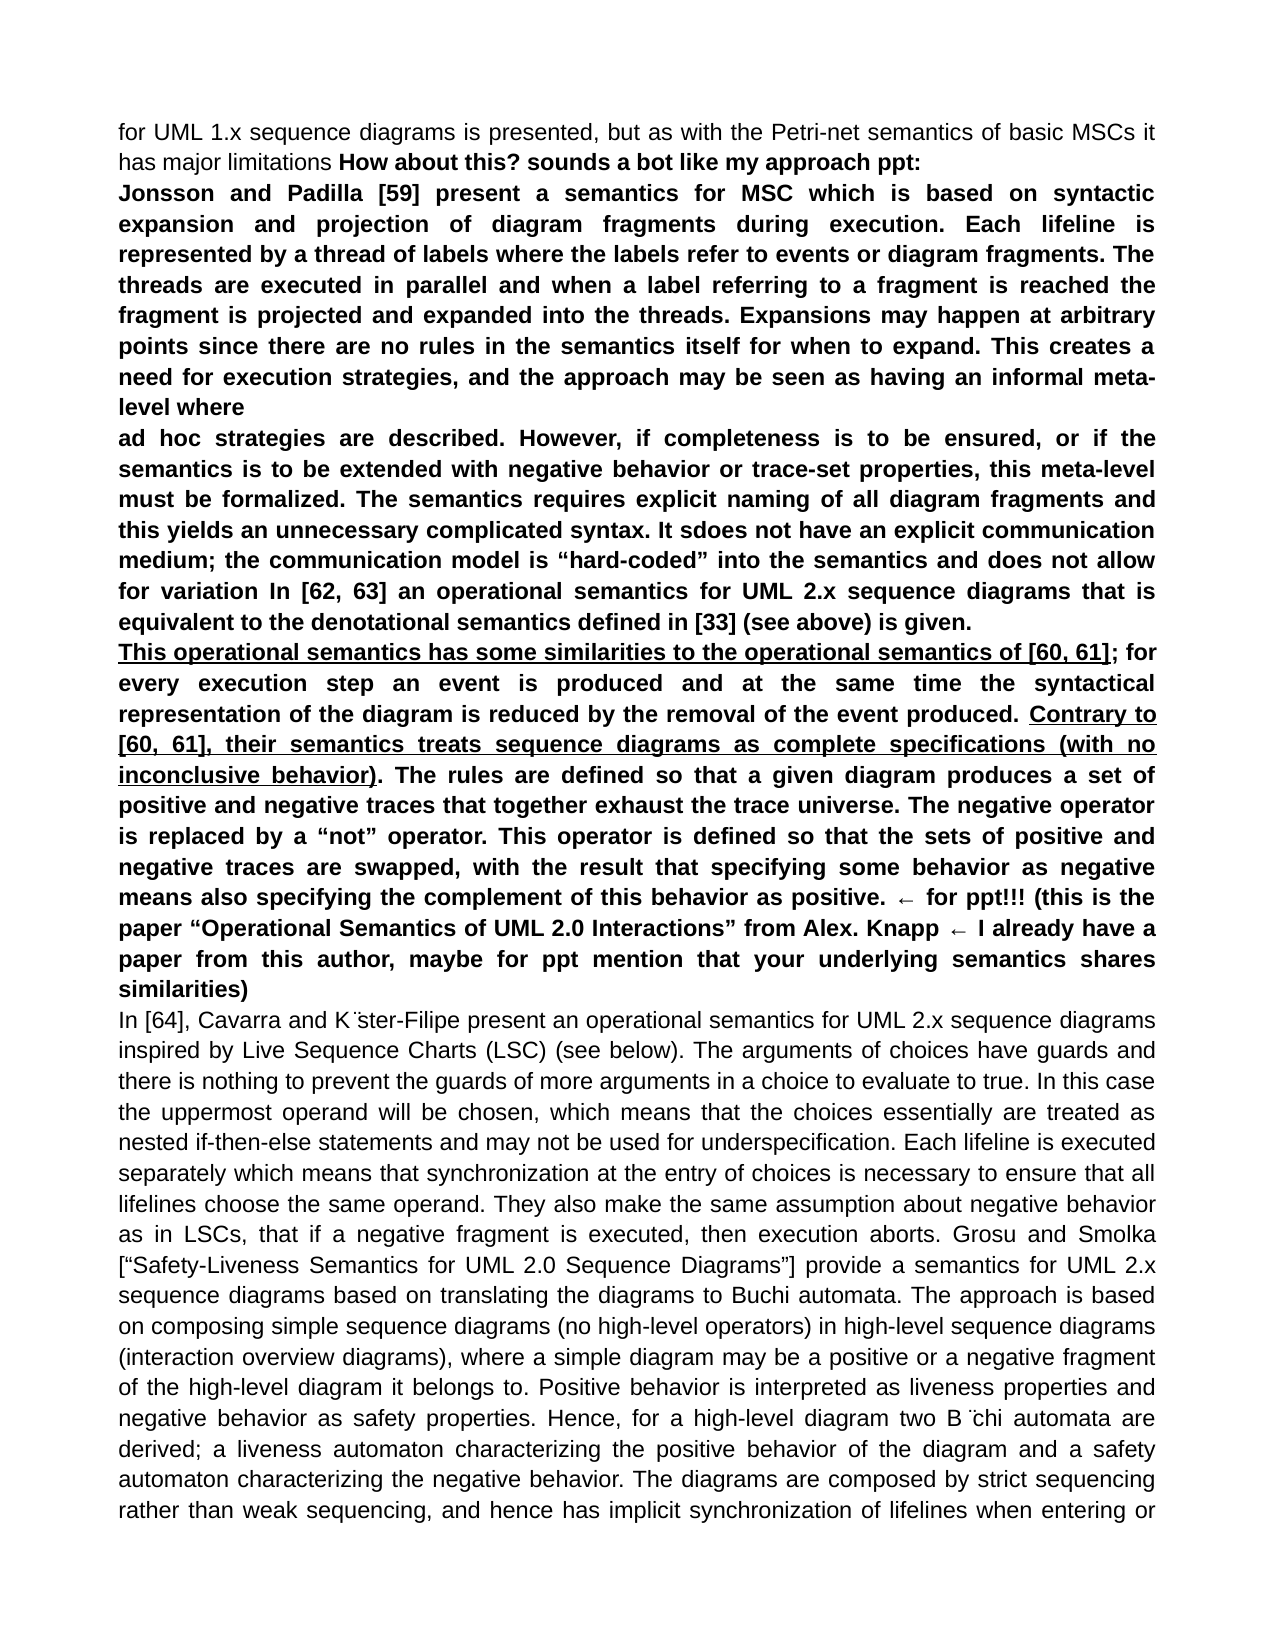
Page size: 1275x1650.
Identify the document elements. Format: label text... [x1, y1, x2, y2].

text for UML 1.x sequence diagrams is presented, but as with the Petri-net semantics of basic MSCs it has major limitations How about this? sounds a bot like my approach ppt: [118, 118, 1157, 176]
text This operational semantics has some similarities to the operational semantics of [60, 61]; for every execution step an event is produced and at the same time the syntactical representation of the diagram is reduced by the removal of the event produced. Contrary to [60, 61], their semantics treats sequence diagrams as complete specifications (with no [118, 639, 1157, 754]
text In [64], Cavarra and K ̈ster-Filipe present an operational semantics for UML 2.x sequence diagrams inspired by Live Sequence Charts (LSC) (see below). The arguments of choices have guards and there is nothing to prevent the guards of more arguments in a choice to evaluate to true. In this case the uppermost operand will be chosen, which means that the choices essentially are treated as nested if-then-else statements and may not be used for underspecification. Each lifeline is executed separately which means that synchronization at the entry of choices is necessary to ensure that all lifelines choose the same operand. They also make the same assumption about negative behavior as in LSCs, that if a negative fragment is executed, then execution aborts. Grosu and Smolka [“Safety-Liveness Semantics for UML 2.0 Sequence Diagrams”] provide a semantics for UML 2.x sequence diagrams based on translating the diagrams to Buchi automata. The approach is based on composing simple sequence diagrams (no high-level operators) in high-level sequence diagrams (interaction overview diagrams), where a simple diagram may be a positive or a negative fragment of the high-level diagram it belongs to. Positive behavior is interpreted as liveness properties and negative behavior as safety properties. Hence, for a high-level diagram two B ̈chi automata are derived; a liveness automaton characterizing the positive behavior of the diagram and a safety automaton characterizing the negative behavior. The diagrams are composed by strict sequencing rather than weak sequencing, and hence has implicit synchronization of lifelines when entering or [118, 1006, 1157, 1523]
text ad hoc strategies are described. However, if completeness is to be ensured, or if the semantics is to be extended with negative behavior or trace-set properties, this meta-level must be formalized. The semantics requires explicit naming of all diagram fragments and this yields an unnecessary complicated syntax. It sdoes not have an explicit communication medium; the communication model is “hard-coded” into the semantics and does not allow for variation In [62, 63] an operational semantics for UML 2.x sequence diagrams that is equivalent to the denotational semantics defined in [33] (see above) is given. [118, 424, 1157, 635]
text Jonsson and Padilla [59] present a semantics for MSC which is based on syntactic expansion and projection of diagram fragments during execution. Each lifeline is represented by a thread of labels where the labels refer to events or diagram fragments. The threads are executed in parallel and when a label referring to a fragment is reached the fragment is projected and expanded into the threads. Expansions may happen at arbitrary points since there are no rules in the semantics itself for when to expand. This creates a need for execution strategies, and the approach may be seen as having an informal meta-level where [118, 179, 1157, 421]
text inconclusive behavior). The rules are defined so that a given diagram produces a set of positive and negative traces that together exhaust the trace universe. The negative operator is replaced by a “not” operator. This operator is defined so that the sets of positive and negative traces are swapped, with the result that specifying some behavior as negative means also specifying the complement of this behavior as positive. ← for ppt!!! (this is the paper “Operational Semantics of UML 2.0 Interactions” from Alex. Knapp ← I already have a paper from this author, maybe for ppt mention that your underlying semantics shares similarities) [118, 755, 1157, 1002]
